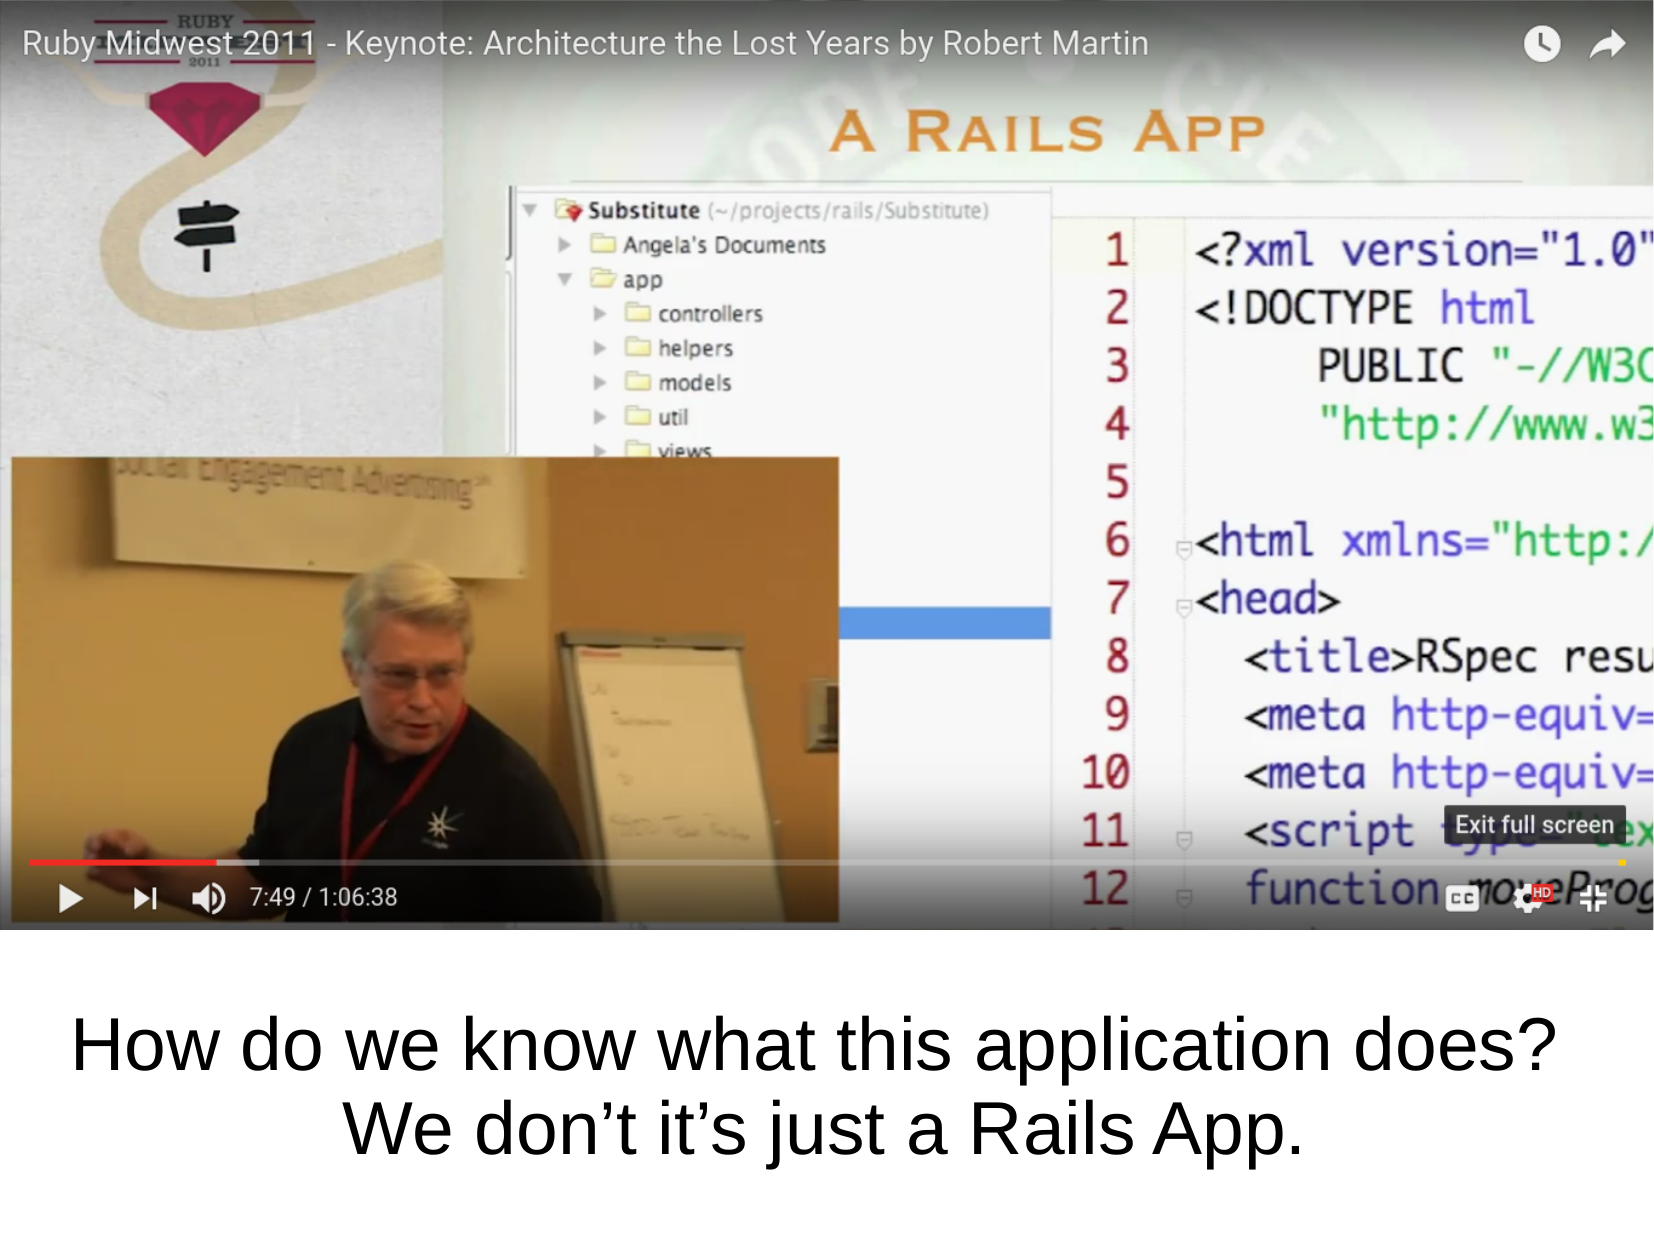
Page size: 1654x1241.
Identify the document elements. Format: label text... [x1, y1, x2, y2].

picture [0, 0, 1654, 931]
subtitle How do we know what this application does? We don’t it’s just a Rails App. [30, 960, 1621, 1213]
